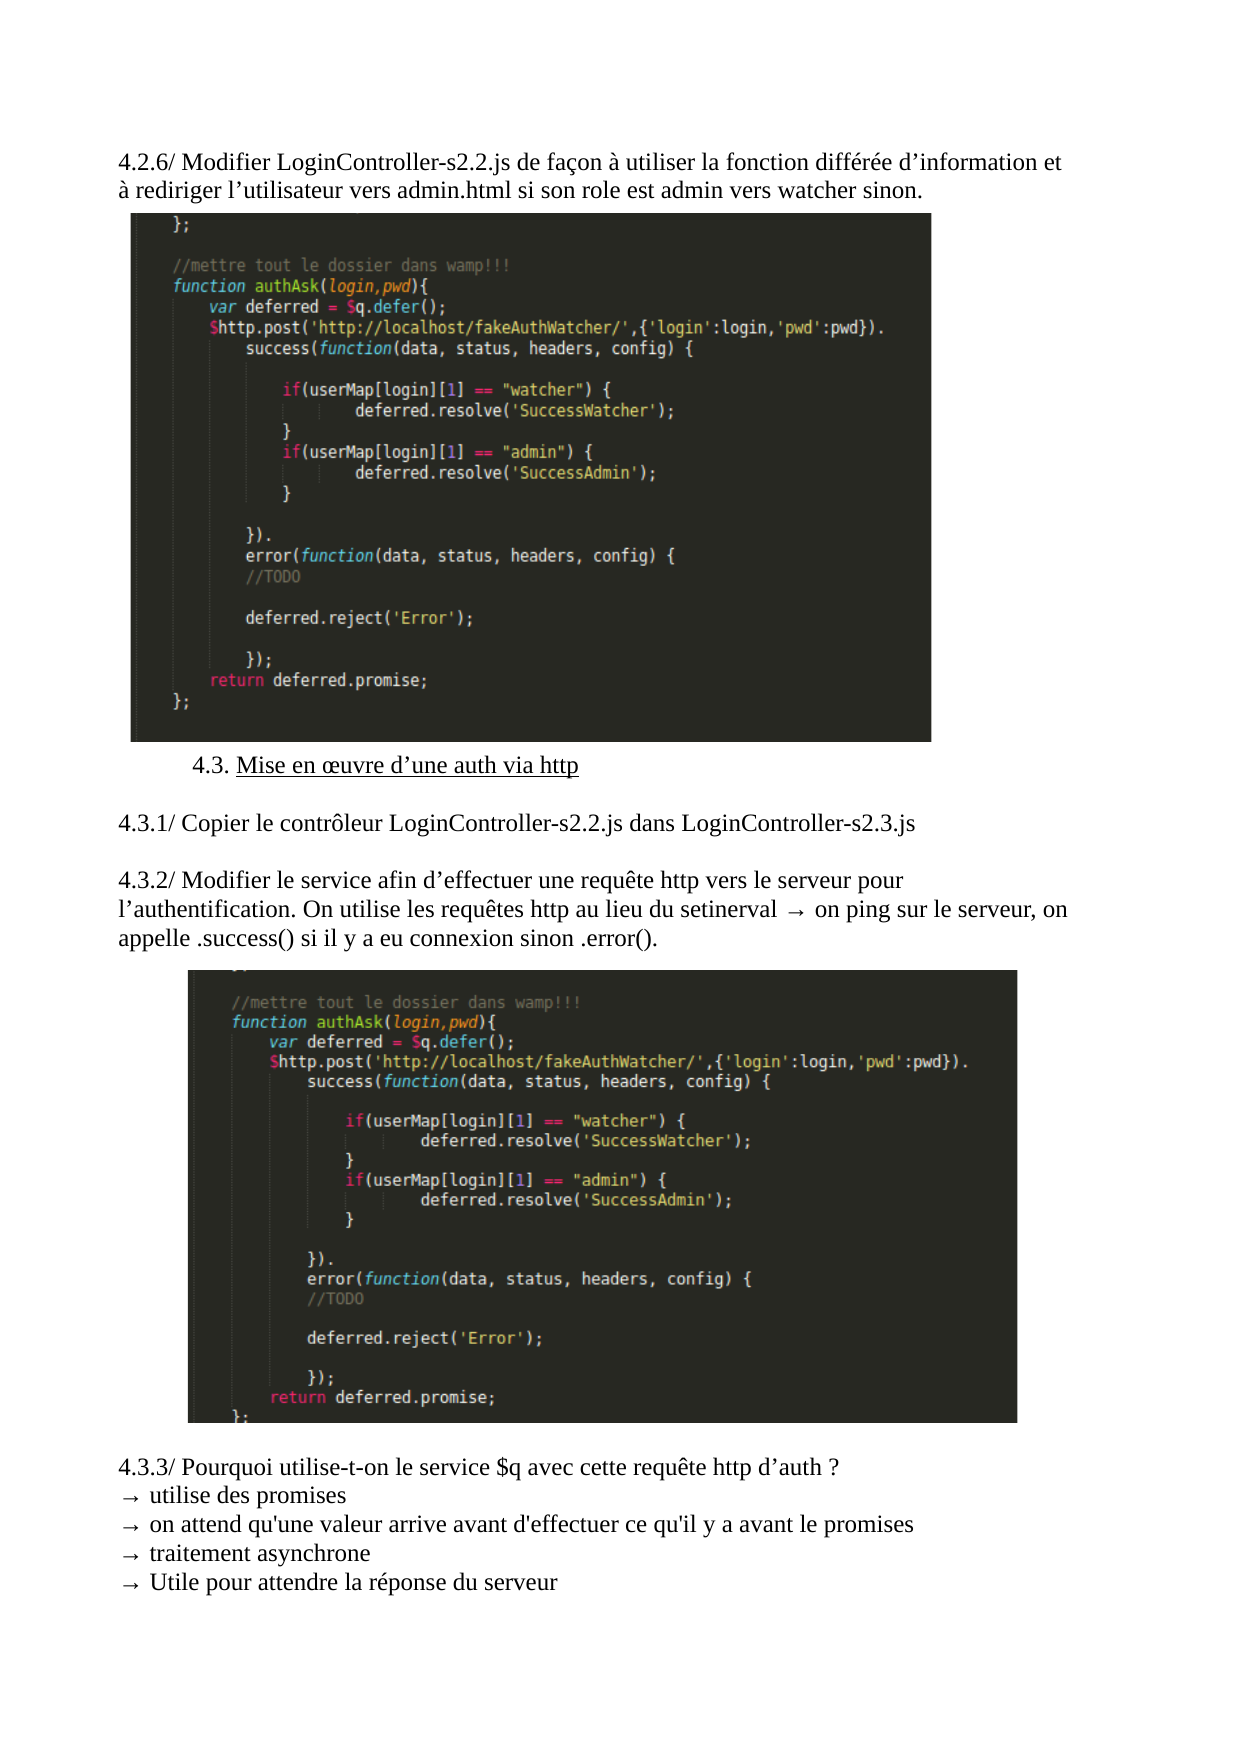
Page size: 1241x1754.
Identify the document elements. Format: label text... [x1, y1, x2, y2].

text 4.3. Mise en œuvre d’une auth via http [118, 751, 1122, 779]
picture [187, 970, 1018, 1423]
text l’authentification. On utilise les requêtes http au lieu du setinerval → on ping sur le serveur, on appelle .success() si il y a eu connexion sinon .error(). [118, 894, 1122, 952]
picture [130, 213, 932, 742]
text 4.2.6/ Modifier LoginController-s2.2.js de façon à utiliser la fonction différée d’information et [118, 147, 1122, 176]
text → Utile pour attendre la réponse du serveur [118, 1567, 1122, 1595]
text 4.3.1/ Copier le contrôleur LoginController-s2.2.js dans LoginController-s2.3.js [118, 808, 1122, 837]
text à rediriger l’utilisateur vers admin.html si son role est admin vers watcher sinon. [118, 176, 1122, 204]
text 4.3.2/ Modifier le service afin d’effectuer une requête http vers le serveur pour [118, 866, 1122, 894]
text → on attend qu'une valeur arrive avant d'effectuer ce qu'il y a avant le promises [118, 1509, 1122, 1538]
text → traitement asynchrone [118, 1538, 1122, 1567]
text 4.3.3/ Pourquoi utilise-t-on le service $q avec cette requête http d’auth ? [118, 1452, 1122, 1480]
text → utilise des promises [118, 1480, 1122, 1509]
